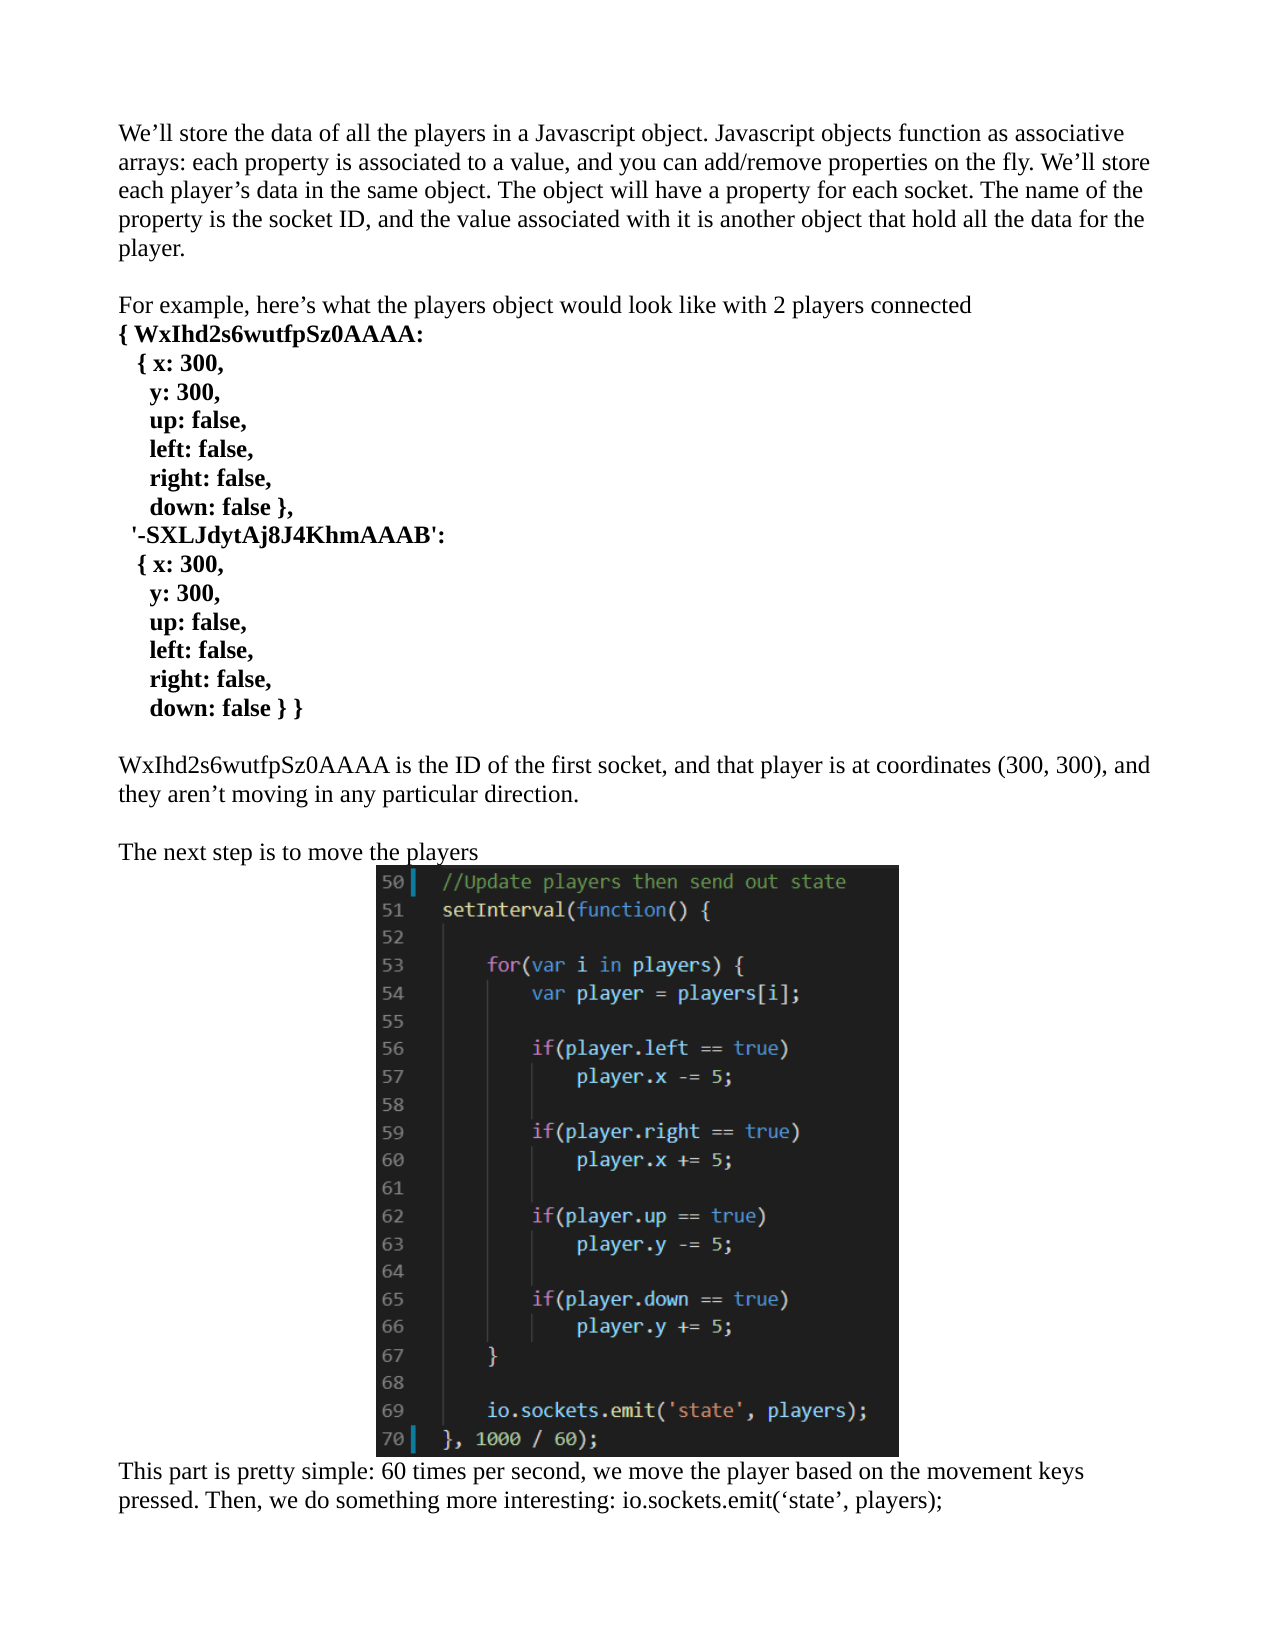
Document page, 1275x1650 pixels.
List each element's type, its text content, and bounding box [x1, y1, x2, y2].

text down: false } } [118, 693, 1157, 722]
text right: false, [118, 664, 1157, 693]
text { x: 300, [118, 549, 1157, 578]
text left: false, [118, 434, 1157, 463]
picture [376, 865, 899, 1457]
text { WxIhd2s6wutfpSz0AAAA: [118, 319, 1157, 348]
text y: 300, [118, 377, 1157, 406]
text We’ll store the data of all the players in a Javascript object. Javascript objects function as associative arrays: each property is associated to a value, and you can add/remove properties on the fly. We’ll store each player’s data in the same object. The object will have a property for each socket. The name of the property is the socket ID, and the value associated with it is another object that hold all the data for the player. [118, 118, 1157, 262]
text WxIhd2s6wutfpSz0AAAA is the ID of the first socket, and that player is at coordinates (300, 300), and they aren’t moving in any particular direction. [118, 751, 1157, 808]
text up: false, [118, 607, 1157, 636]
text right: false, [118, 463, 1157, 492]
text left: false, [118, 636, 1157, 664]
text down: false }, [118, 492, 1157, 521]
text { x: 300, [118, 348, 1157, 377]
text For example, here’s what the players object would look like with 2 players connected [118, 291, 1157, 319]
text y: 300, [118, 578, 1157, 607]
text up: false, [118, 406, 1157, 434]
text This part is pretty simple: 60 times per second, we move the player based on the movement keys pressed. Then, we do something more interesting: io.sockets.emit(‘state’, players); [118, 1457, 1157, 1514]
text '-SXLJdytAj8J4KhmAAAB': [118, 521, 1157, 549]
text The next step is to move the players [118, 837, 1157, 866]
